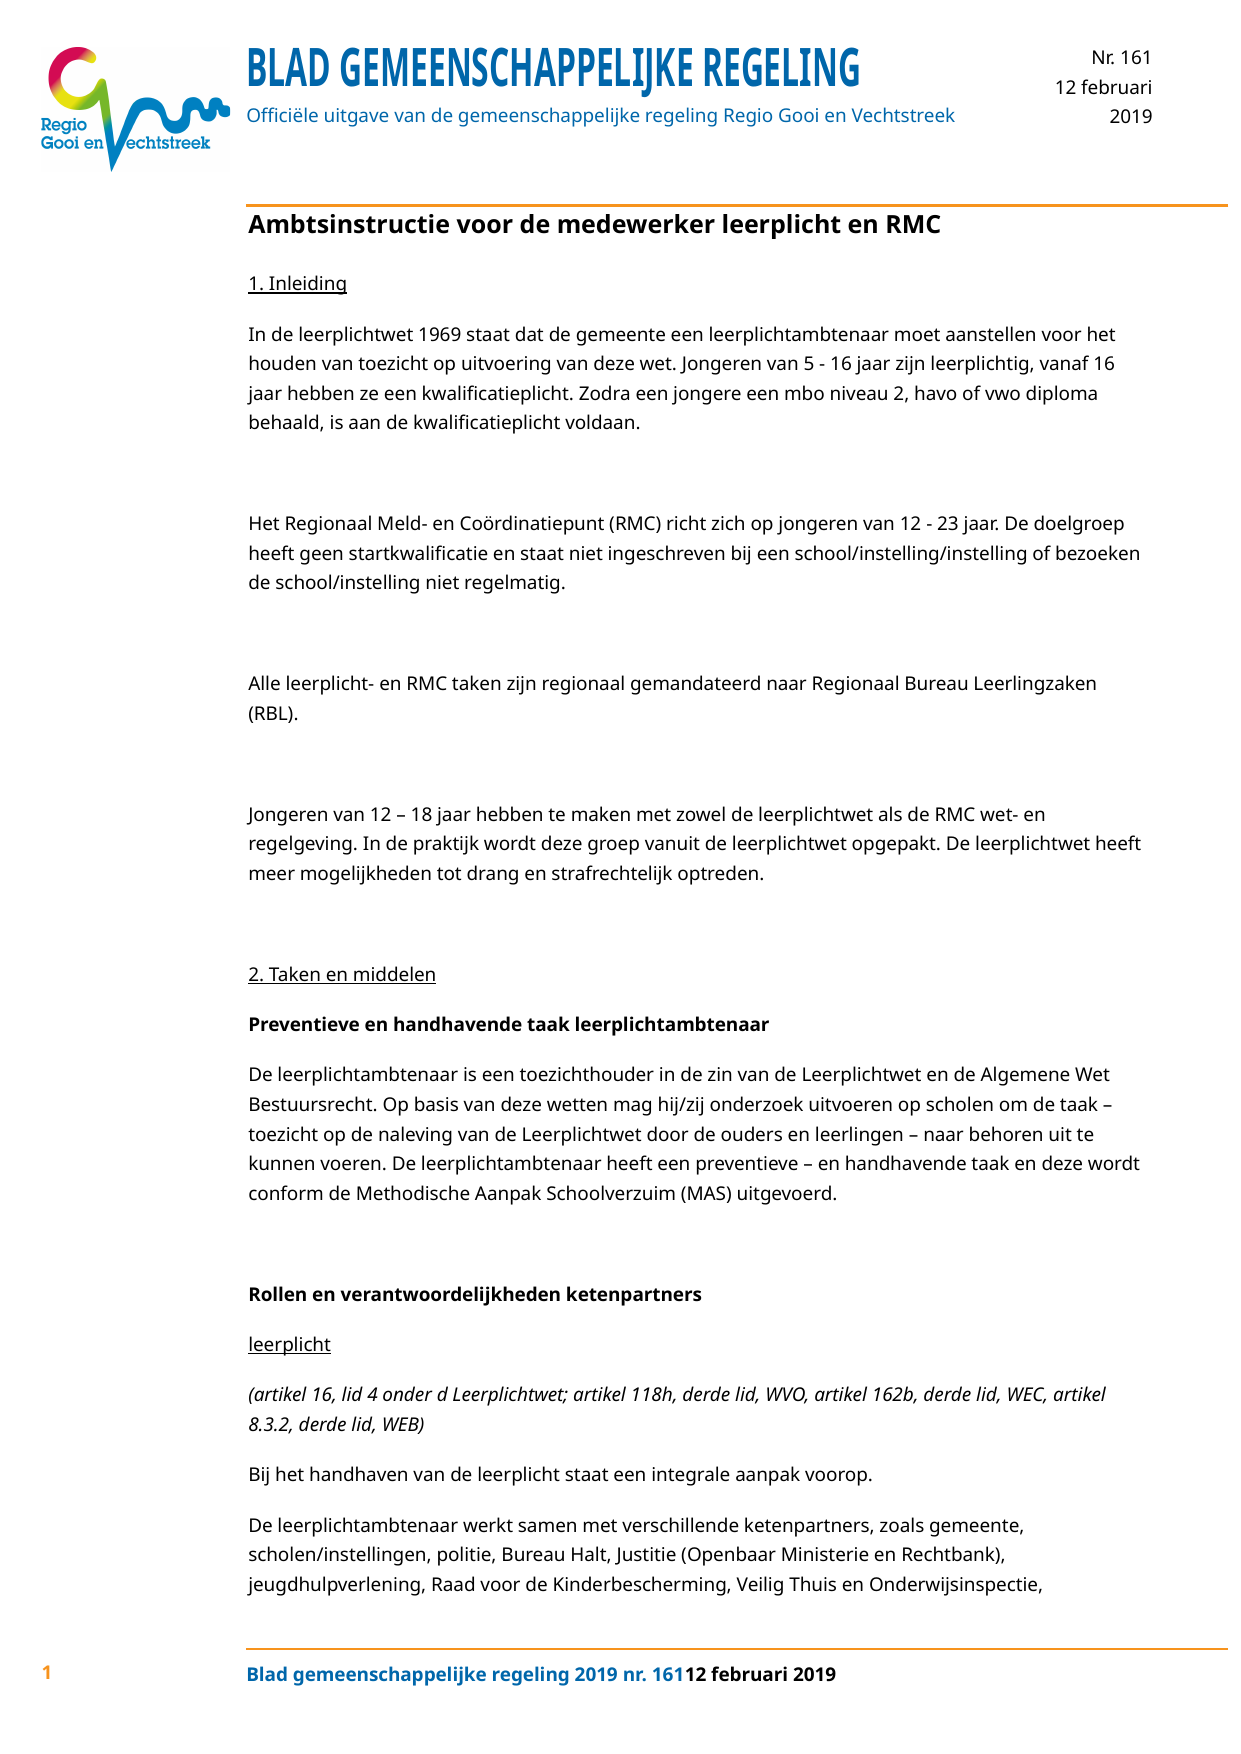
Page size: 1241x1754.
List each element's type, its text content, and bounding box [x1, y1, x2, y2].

text leerplicht [248, 1331, 1152, 1357]
text In de leerplichtwet 1969 staat dat de gemeente een leerplichtambtenaar moet aanstellen voor het houden van toezicht op uitvoering van deze wet. Jongeren van 5 - 16 jaar zijn leerplichtig, vanaf 16 jaar hebben ze een kwalificatieplicht. Zodra een jongere een mbo niveau 2, havo of vwo diploma behaald, is aan de kwalificatieplicht voldaan. [248, 321, 1152, 435]
text Rollen en verantwoordelijkheden ketenpartners [248, 1281, 1152, 1306]
text Ambtsinstructie voor de medewerker leerplicht en RMC [248, 207, 1152, 241]
text De leerplichtambtenaar is een toezichthouder in de zin van de Leerplichtwet en de Algemene Wet Bestuursrecht. Op basis van deze wetten mag hij/zij onderzoek uitvoeren op scholen om de taak – toezicht op de naleving van de Leerplichtwet door de ouders en leerlingen – naar behoren uit te kunnen voeren. De leerplichtambtenaar heeft een preventieve – en handhavende taak en deze wordt conform de Methodische Aanpak Schoolverzuim (MAS) uitgevoerd. [248, 1062, 1152, 1206]
text De leerplichtambtenaar werkt samen met verschillende ketenpartners, zoals gemeente, scholen/instellingen, politie, Bureau Halt, Justitie (Openbaar Ministerie en Rechtbank), jeugdhulpverlening, Raad voor de Kinderbescherming, Veilig Thuis en Onderwijsinspectie, [248, 1512, 1152, 1597]
text 1. Inleiding [248, 270, 1152, 296]
text 2. Taken en middelen [248, 961, 1152, 986]
picture [113, 110, 231, 172]
picture [41, 47, 231, 172]
text Alle leerplicht- en RMC taken zijn regionaal gemandateerd naar Regionaal Bureau Leerlingzaken (RBL). [248, 670, 1152, 726]
text Het Regionaal Meld- en Coördinatiepunt (RMC) richt zich op jongeren van 12 - 23 jaar. De doelgroep heeft geen startkwalificatie en staat niet ingeschreven bij een school/instelling/instelling of bezoeken de school/instelling niet regelmatig. [248, 510, 1152, 595]
text (artikel 16, lid 4 onder d Leerplichtwet; artikel 118h, derde lid, WVO, artikel 162b, derde lid, WEC, artikel 8.3.2, derde lid, WEB) [248, 1382, 1152, 1437]
text Jongeren van 12 – 18 jaar hebben te maken met zowel de leerplichtwet als de RMC wet- en regelgeving. In de praktijk wordt deze groep vanuit de leerplichtwet opgepakt. De leerplichtwet heeft meer mogelijkheden tot drang en strafrechtelijk optreden. [248, 801, 1152, 886]
text Preventieve en handhavende taak leerplichtambtenaar [248, 1011, 1152, 1037]
text Bij het handhaven van de leerplicht staat een integrale aanpak voorop. [248, 1462, 1152, 1487]
